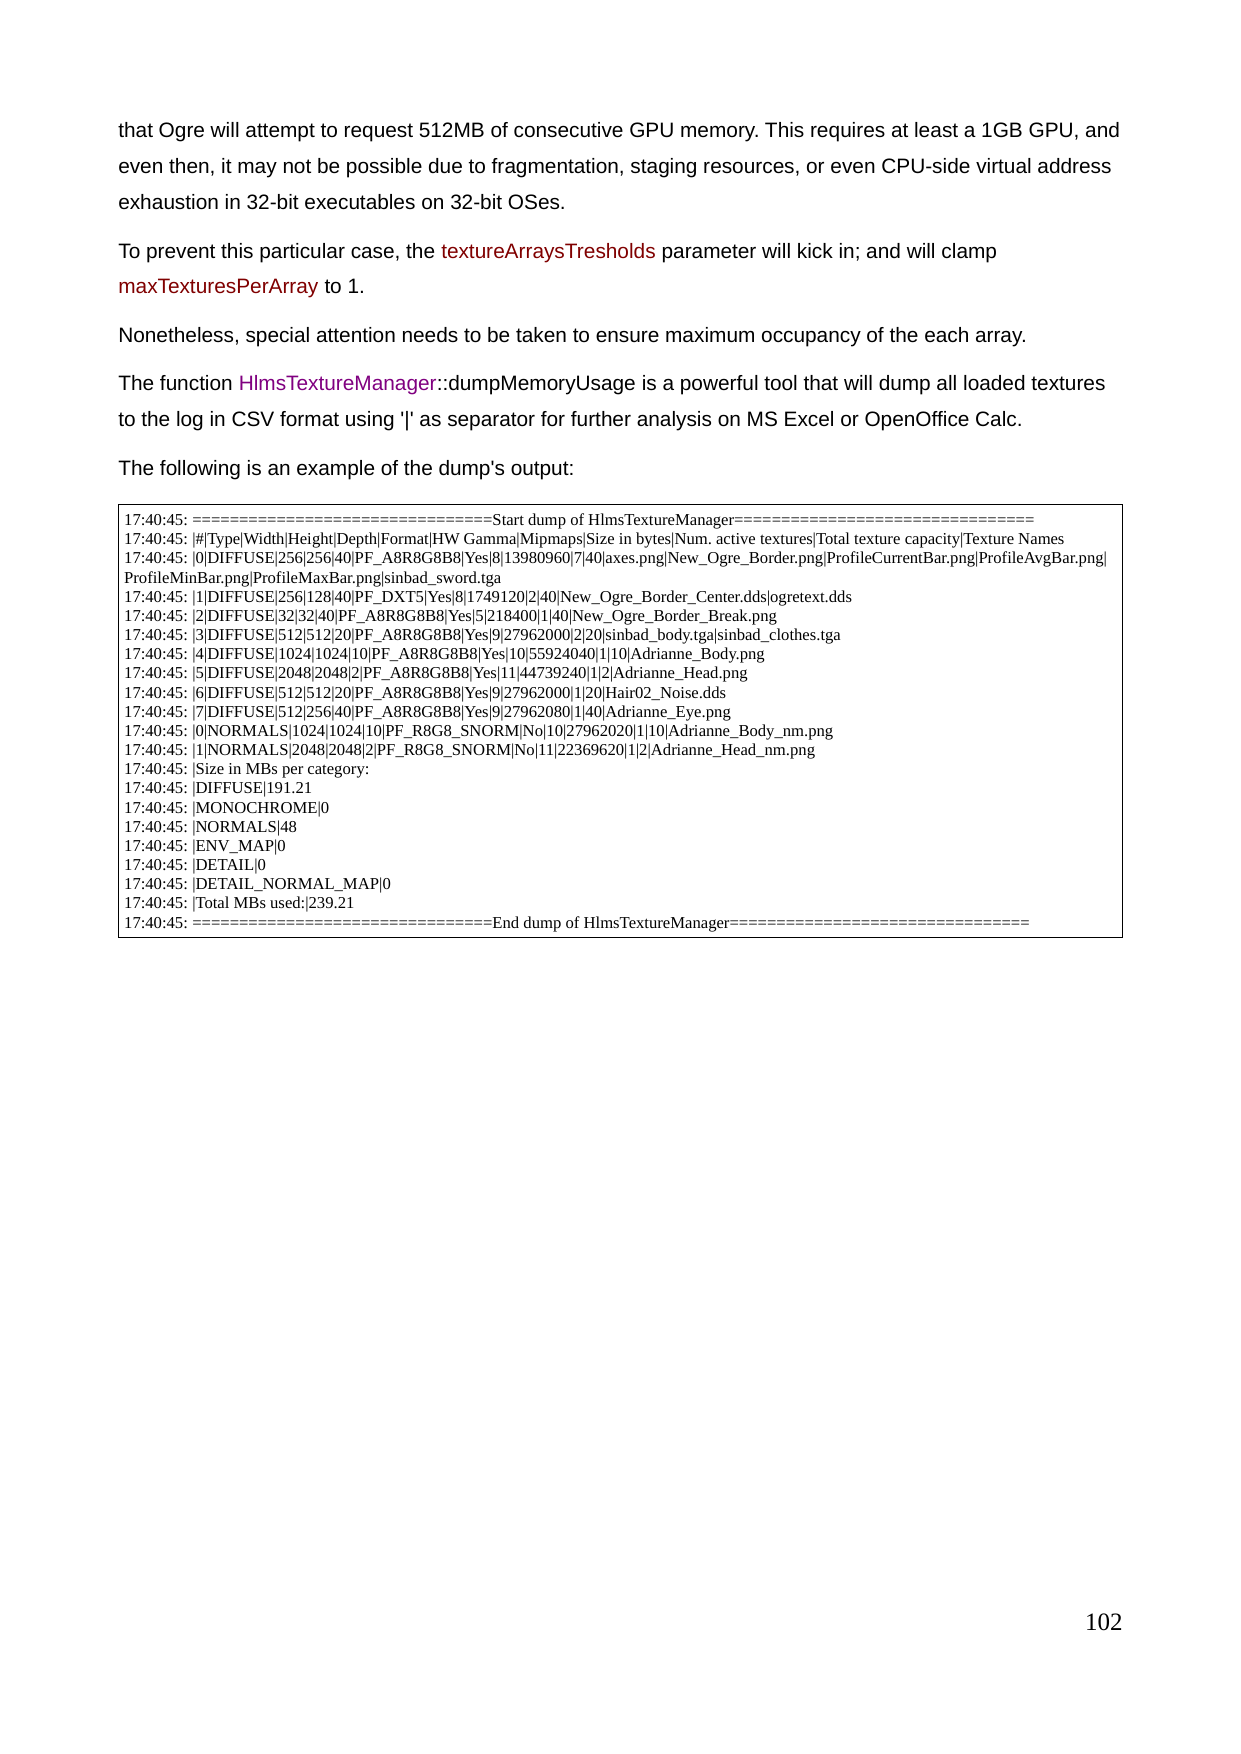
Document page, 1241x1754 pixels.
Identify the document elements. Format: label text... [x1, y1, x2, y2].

text The function HlmsTextureManager::dumpMemoryUsage is a powerful tool that will dump all loaded textures to the log in CSV format using '|' as separator for further analysis on MS Excel or OpenOffice Calc. [118, 371, 1122, 431]
text The following is an example of the dump's output: [118, 456, 1122, 479]
text that Ogre will attempt to request 512MB of consecutive GPU memory. This requires at least a 1GB GPU, and even then, it may not be possible due to fragmentation, staging resources, or even CPU-side virtual address exhaustion in 32-bit executables on 32-bit OSes. [118, 118, 1122, 214]
table_header 17:40:45: ================================Start dump of HlmsTextureManager================================ 17:40:45: |#|Type|Width|Height|Depth|Format|HW Gamma|Mipmaps|Size in bytes|Num. active textures|Total texture capacity|Texture Names 17:40:45: |0|DIFFUSE|256|256|40|PF_A8R8G8B8|Yes|8|13980960|7|40|axes.png|New_Ogre_Border.png|ProfileCurrentBar.png|ProfileAvgBar.png|ProfileMinBar.png|ProfileMaxBar.png|sinbad_sword.tga 17:40:45: |1|DIFFUSE|256|128|40|PF_DXT5|Yes|8|1749120|2|40|New_Ogre_Border_Center.dds|ogretext.dds 17:40:45: |2|DIFFUSE|32|32|40|PF_A8R8G8B8|Yes|5|218400|1|40|New_Ogre_Border_Break.png 17:40:45: |3|DIFFUSE|512|512|20|PF_A8R8G8B8|Yes|9|27962000|2|20|sinbad_body.tga|sinbad_clothes.tga 17:40:45: |4|DIFFUSE|1024|1024|10|PF_A8R8G8B8|Yes|10|55924040|1|10|Adrianne_Body.png 17:40:45: |5|DIFFUSE|2048|2048|2|PF_A8R8G8B8|Yes|11|44739240|1|2|Adrianne_Head.png 17:40:45: |6|DIFFUSE|512|512|20|PF_A8R8G8B8|Yes|9|27962000|1|20|Hair02_Noise.dds 17:40:45: |7|DIFFUSE|512|256|40|PF_A8R8G8B8|Yes|9|27962080|1|40|Adrianne_Eye.png 17:40:45: |0|NORMALS|1024|1024|10|PF_R8G8_SNORM|No|10|27962020|1|10|Adrianne_Body_nm.png 17:40:45: |1|NORMALS|2048|2048|2|PF_R8G8_SNORM|No|11|22369620|1|2|Adrianne_Head_nm.png 17:40:45: |Size in MBs per category: 17:40:45: |DIFFUSE|191.21 17:40:45: |MONOCHROME|0 17:40:45: |NORMALS|48 17:40:45: |ENV_MAP|0 17:40:45: |DETAIL|0 17:40:45: |DETAIL_NORMAL_MAP|0 17:40:45: |Total MBs used:|239.21 17:40:45: ================================End dump of HlmsTextureManager================================ [119, 505, 1122, 937]
text To prevent this particular case, the textureArraysTresholds parameter will kick in; and will clamp maxTexturesPerArray to 1. [118, 238, 1122, 298]
text Nonetheless, special attention needs to be taken to ensure maximum occupancy of the each array. [118, 323, 1122, 347]
